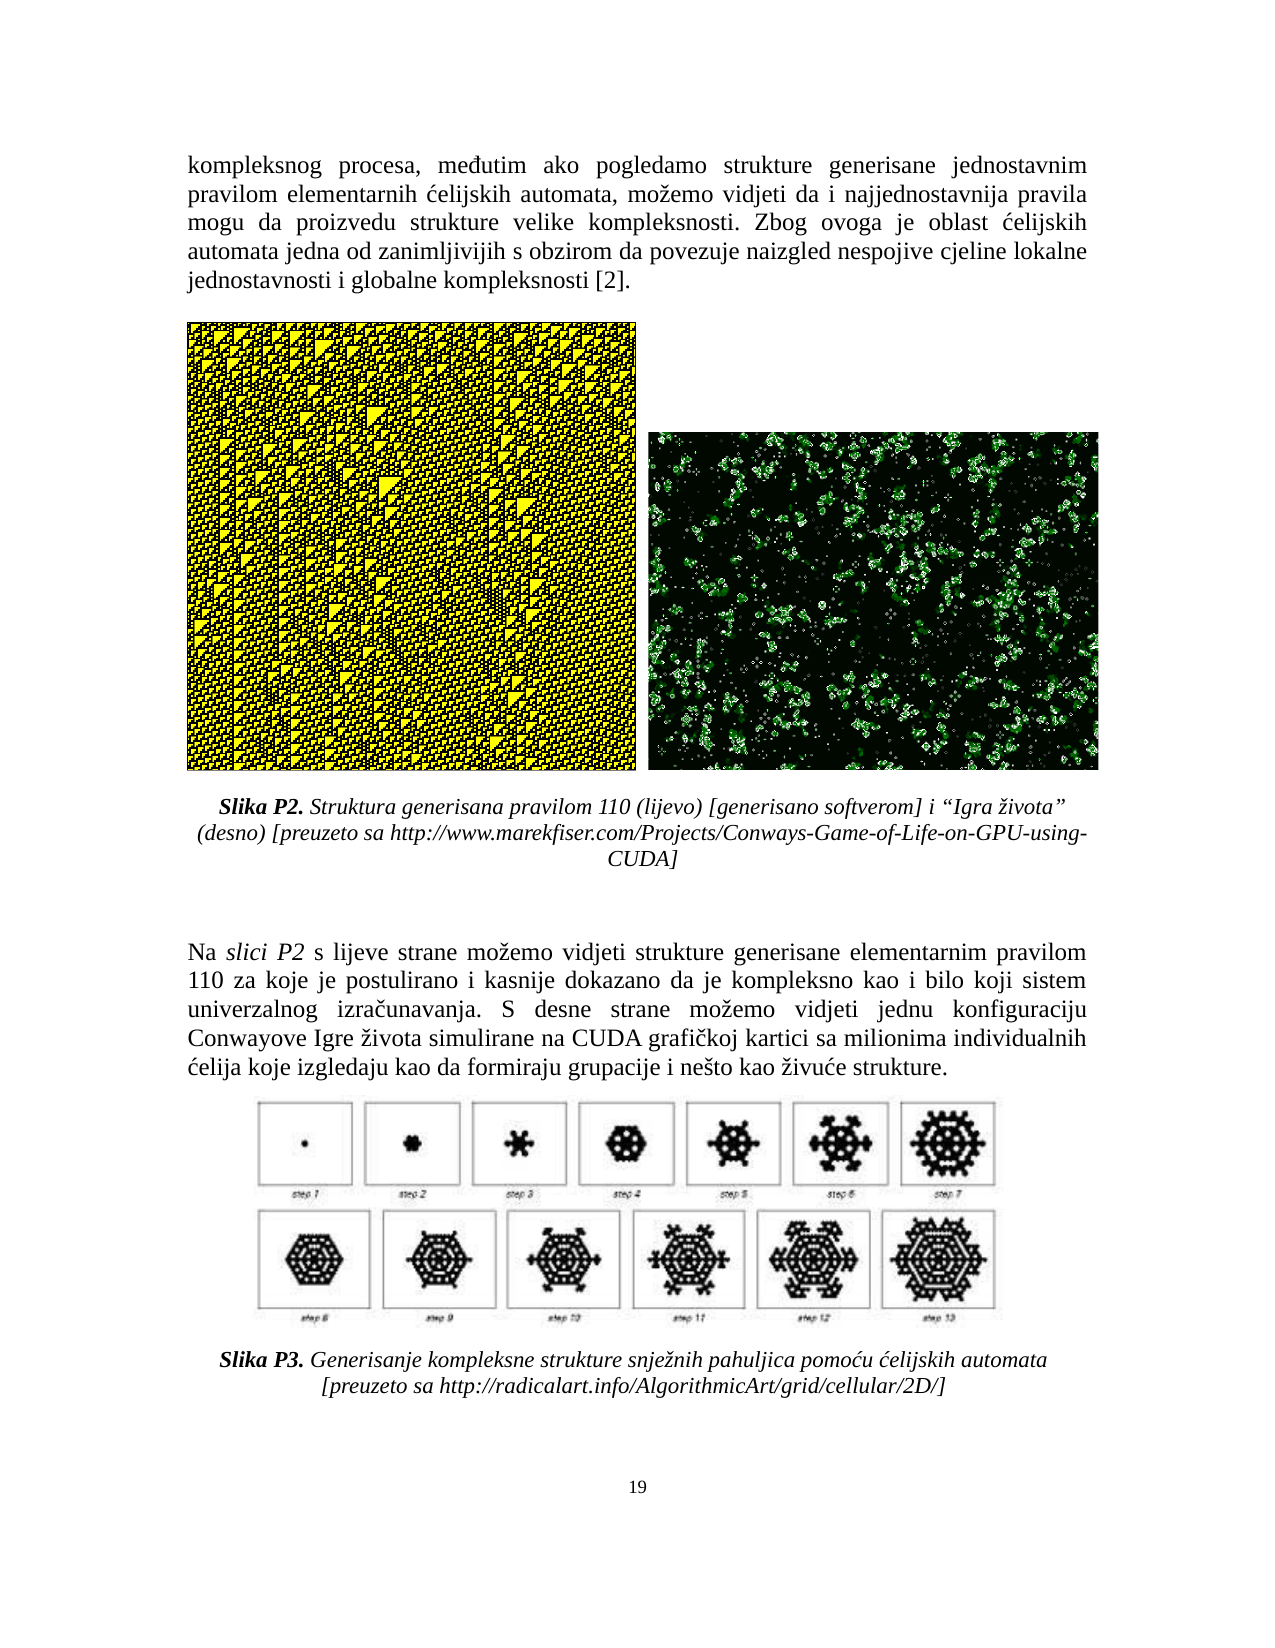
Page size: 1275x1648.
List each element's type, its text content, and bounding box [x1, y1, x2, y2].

picture [253, 1095, 1004, 1328]
text Slika P2. Struktura generisana pravilom 110 (lijevo) [generisano softverom] i “Igra života” (desno) [preuzeto sa http://www.marekfiser.com/Projects/Conways-Game-of-Life-on-GPU-using-CUDA] [187, 793, 1098, 872]
text Slika P3. Generisanje kompleksne strukture snježnih pahuljica pomoću ćelijskih automata [preuzeto sa http://radicalart.info/AlgorithmicArt/grid/cellular/2D/] [184, 1346, 1084, 1398]
text kompleksnog procesa, međutim ako pogledamo strukture generisane jednostavnim pravilom elementarnih ćelijskih automata, možemo vidjeti da i najjednostavnija pravila mogu da proizvedu strukture velike kompleksnosti. Zbog ovoga je oblast ćelijskih automata jedna od zanimljivijih s obzirom da povezuje naizgled nespojive cjeline lokalne jednostavnosti i globalne kompleksnosti [2]. [187, 150, 1088, 294]
picture [648, 432, 1099, 770]
text Na slici P2 s lijeve strane možemo vidjeti strukture generisane elementarnim pravilom 110 za koje je postulirano i kasnije dokazano da je kompleksno kao i bilo koji sistem univerzalnog izračunavanja. S desne strane možemo vidjeti jednu konfiguraciju Conwayove Igre života simulirane na CUDA grafičkoj kartici sa milionima individualnih ćelija koje izgledaju kao da formiraju grupacije i nešto kao živuće strukture. [187, 937, 1088, 1080]
picture [186, 322, 637, 771]
